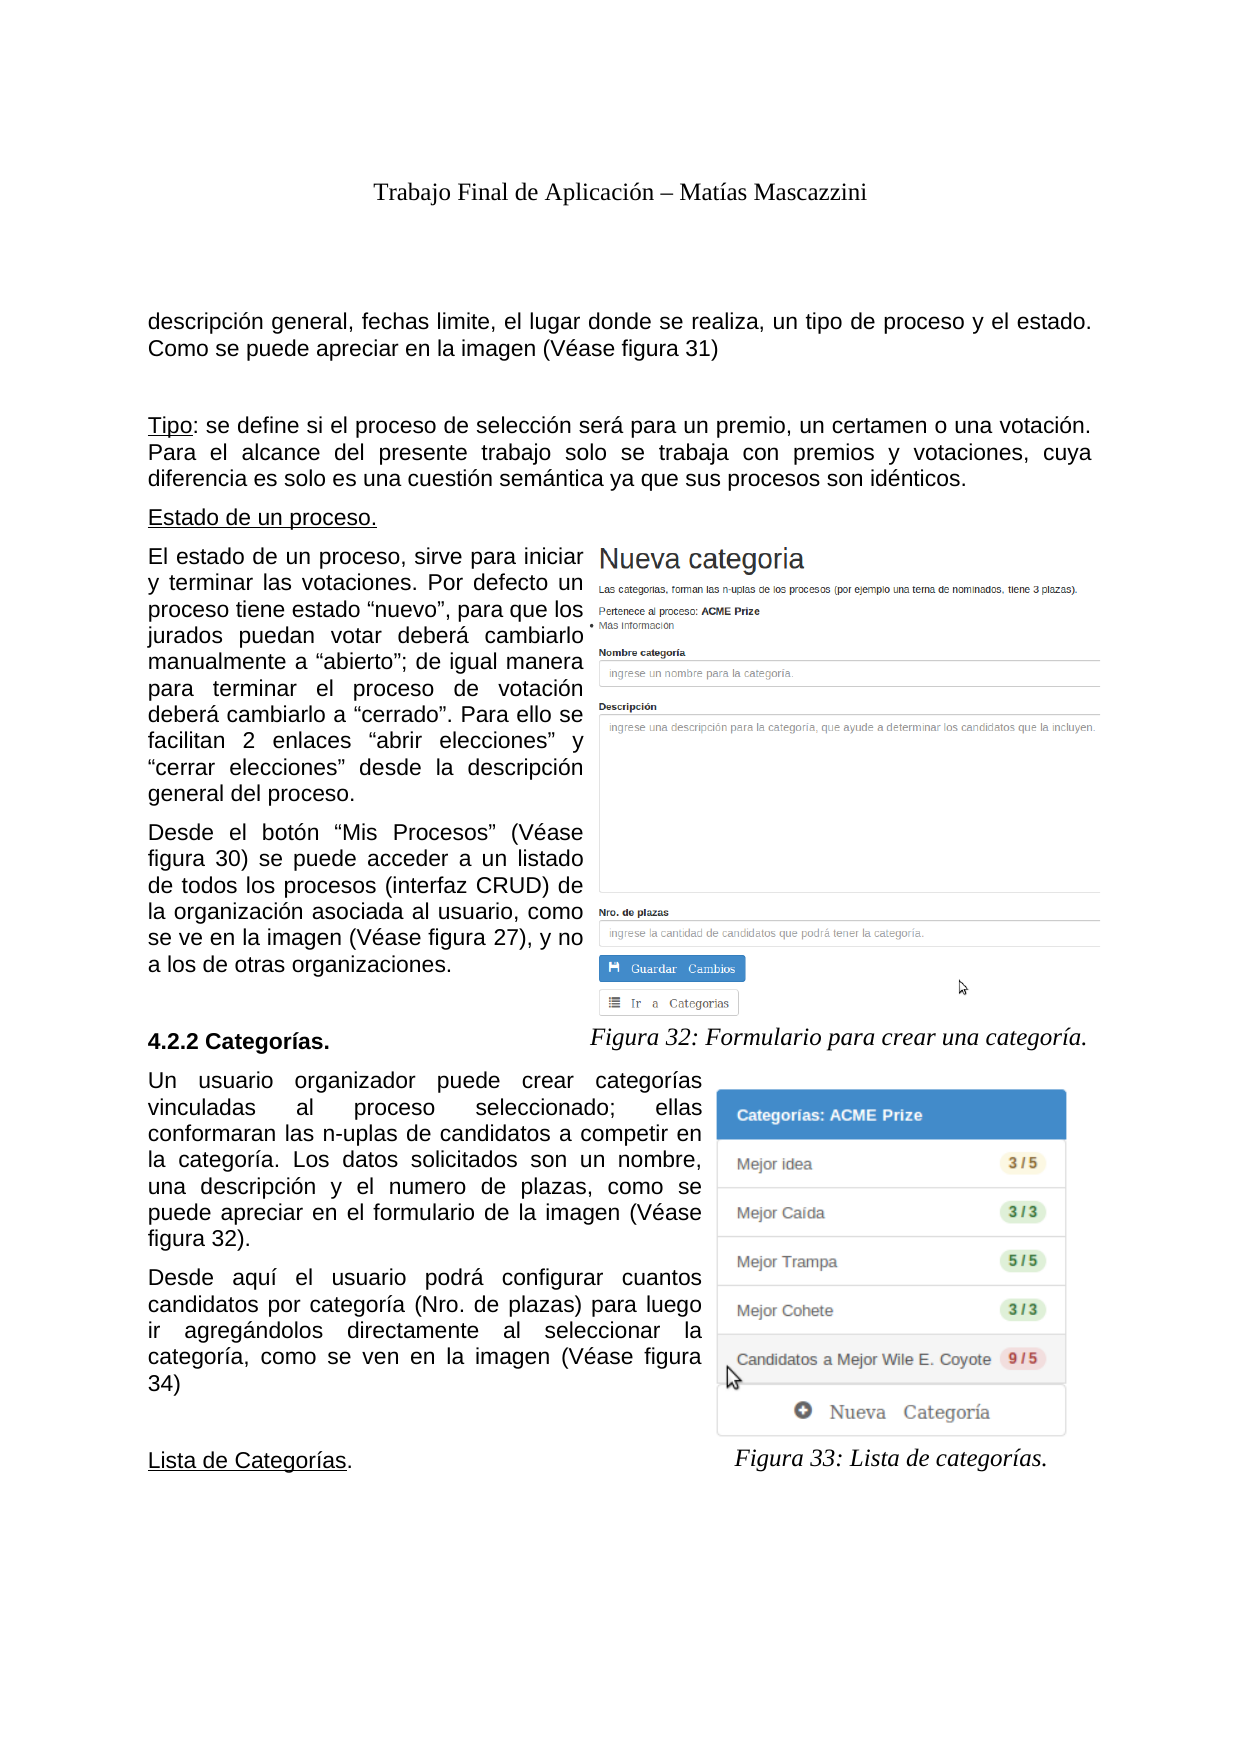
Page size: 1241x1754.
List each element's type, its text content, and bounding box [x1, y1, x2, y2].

text Desde el botón “Mis Procesos” (Véase figura 30) se puede acceder a un listado de todos los procesos (interfaz CRUD) de la organización asociada al usuario, como se ve en la imagen (Véase figura 27), y no a los de otras organizaciones. [148, 819, 589, 977]
text Figura 33: Lista de categorías. [708, 1444, 1073, 1472]
text Estado de un proceso. [148, 504, 1093, 530]
text Lista de Categorías. [148, 1447, 1093, 1474]
text Tipo: se define si el proceso de selección será para un premio, un certamen o una votación. Para el alcance del presente trabajo solo se trabaja con premios y votaciones, cuya diferencia es solo es una cuestión semántica ya que sus procesos son idénticos. [148, 412, 1093, 491]
text 4.2.2 Categorías. [148, 1028, 1093, 1055]
text El estado de un proceso, sirve para iniciar y terminar las votaciones. Por defecto un proceso tiene estado “nuevo”, para que los jurados puedan votar deberá cambiarlo manualmente a “abierto”; de igual manera para terminar el proceso de votación deberá cambiarlo a “cerrado”. Para ello se facilitan 2 enlaces “abrir elecciones” y “cerrar elecciones” desde la descripción general del proceso. [148, 543, 589, 806]
text Un usuario organizador puede crear categorías vinculadas al proceso seleccionado; ellas conformaran las n-uplas de candidatos a competir en la categoría. Los datos solicitados son un nombre, una descripción y el numero de plazas, como se puede apreciar en el formulario de la imagen (Véase figura 32). [148, 1067, 1093, 1252]
picture [708, 1087, 1074, 1444]
text Desde aquí el usuario podrá configurar cuantos candidatos por categoría (Nro. de plazas) para luego ir agregándolos directamente al seleccionar la categoría, como se ven en la imagen (Véase figura 34) [148, 1264, 708, 1396]
picture [589, 543, 1100, 1022]
text descripción general, fechas limite, el lugar donde se realiza, un tipo de proceso y el estado. Como se puede apreciar en la imagen (Véase figura 31) [148, 308, 1093, 361]
text Figura 32: Formulario para crear una categoría. [590, 1022, 1100, 1050]
